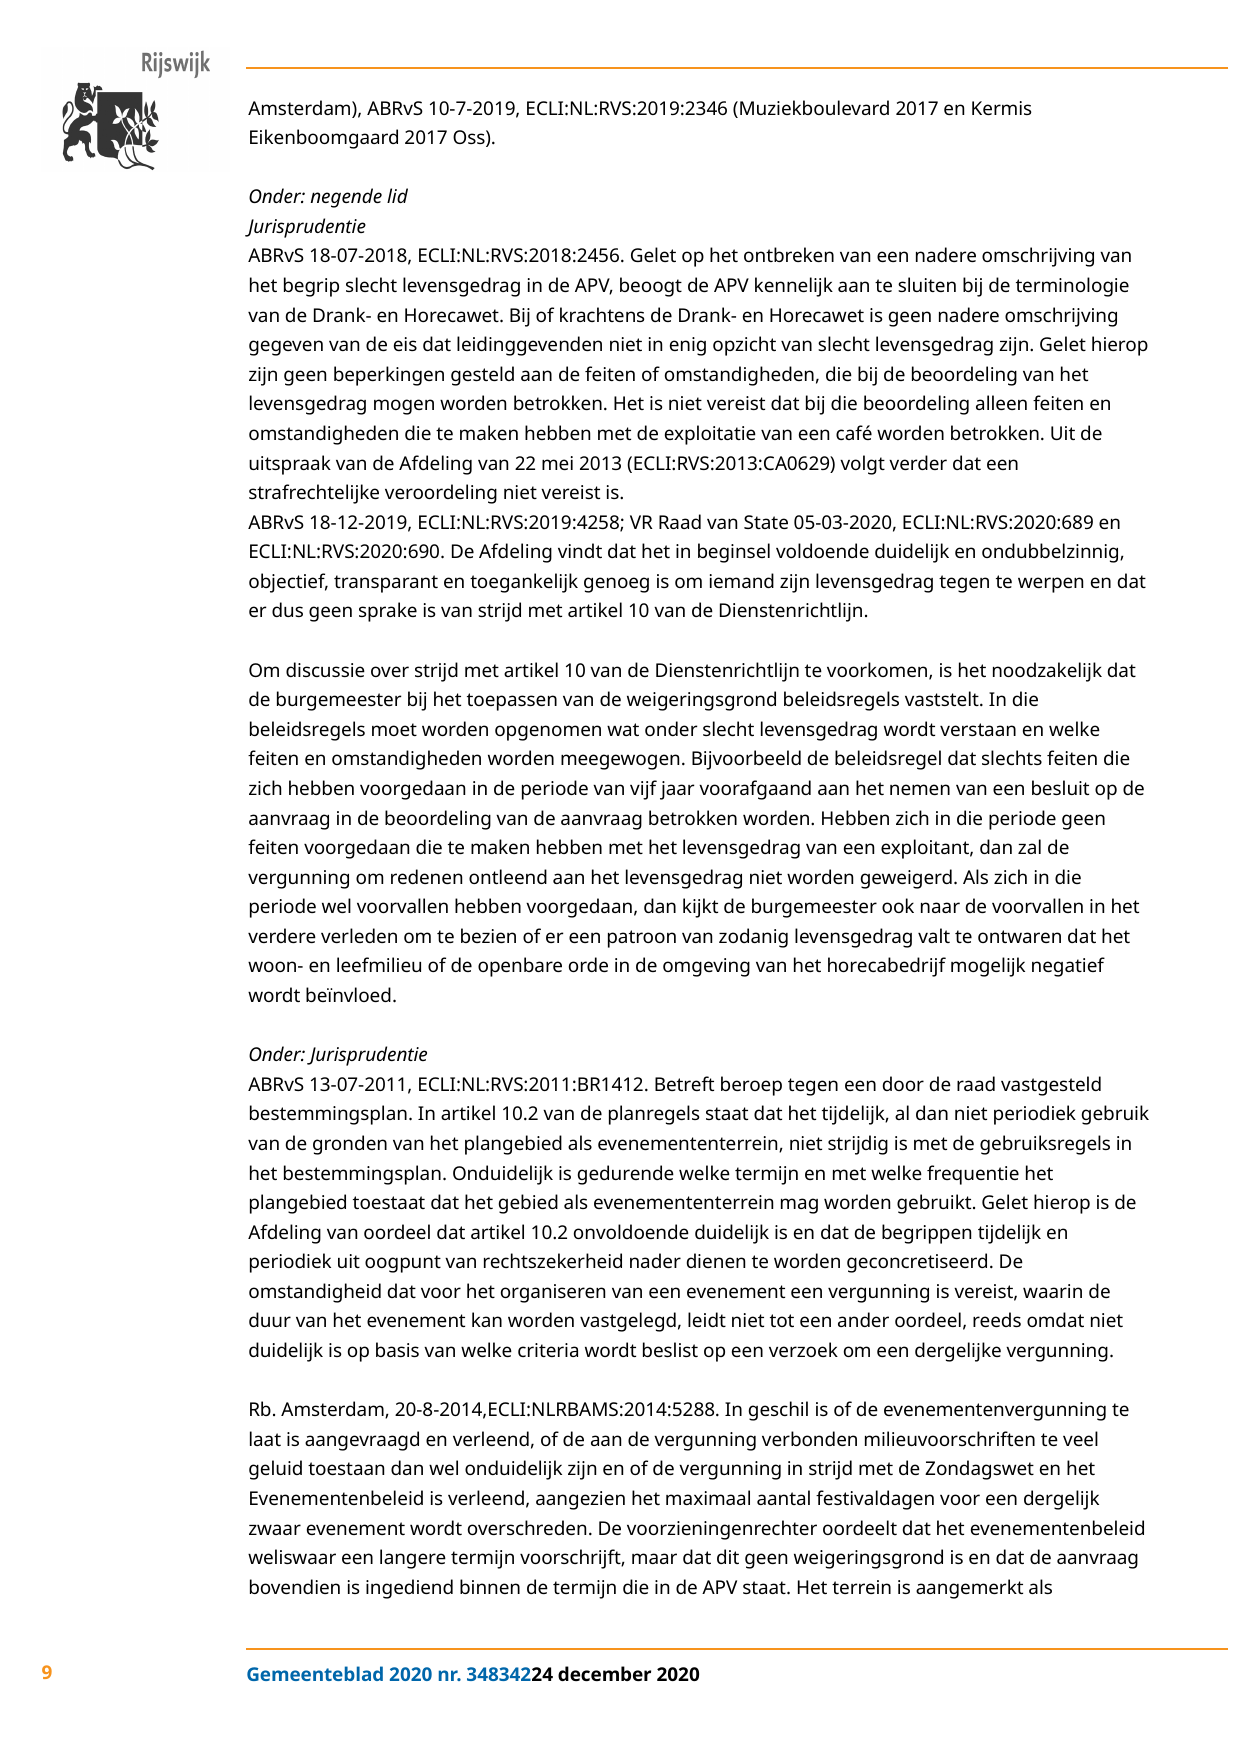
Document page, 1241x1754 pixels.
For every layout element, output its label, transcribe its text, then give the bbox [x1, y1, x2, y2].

text Om discussie over strijd met artikel 10 van de Dienstenrichtlijn te voorkomen, is het noodzakelijk dat de burgemeester bij het toepassen van de weigeringsgrond beleidsregels vaststelt. In die beleidsregels moet worden opgenomen wat onder slecht levensgedrag wordt verstaan en welke feiten en omstandigheden worden meegewogen. Bijvoorbeeld de beleidsregel dat slechts feiten die zich hebben voorgedaan in de periode van vijf jaar voorafgaand aan het nemen van een besluit op de aanvraag in de beoordeling van de aanvraag betrokken worden. Hebben zich in die periode geen feiten voorgedaan die te maken hebben met het levensgedrag van een exploitant, dan zal de vergunning om redenen ontleend aan het levensgedrag niet worden geweigerd. Als zich in die periode wel voorvallen hebben voorgedaan, dan kijkt de burgemeester ook naar de voorvallen in het verdere verleden om te bezien of er een patroon van zodanig levensgedrag valt te ontwaren dat het woon- en leefmilieu of de openbare orde in de omgeving van het horecabedrijf mogelijk negatief wordt beïnvloed. [248, 657, 1152, 1008]
text Onder: Jurisprudentie [248, 1041, 1152, 1067]
text Amsterdam), ABRvS 10-7-2019, ECLI:NL:RVS:2019:2346 (Muziekboulevard 2017 en Kermis Eikenboomgaard 2017 Oss). [248, 95, 1152, 150]
text Onder: negende lid [248, 183, 1152, 209]
text Rb. Amsterdam, 20-8-2014,ECLI:NLRBAMS:2014:5288. In geschil is of de evenementenvergunning te laat is aangevraagd en verleend, of de aan de vergunning verbonden milieuvoorschriften te veel geluid toestaan dan wel onduidelijk zijn en of de vergunning in strijd met de Zondagswet en het Evenementenbeleid is verleend, aangezien het maximaal aantal festivaldagen voor een dergelijk zwaar evenement wordt overschreden. De voorzieningenrechter oordeelt dat het evenementenbeleid weliswaar een langere termijn voorschrijft, maar dat dit geen weigeringsgrond is en dat de aanvraag bovendien is ingediend binnen de termijn die in de APV staat. Het terrein is aangemerkt als [248, 1396, 1152, 1600]
text ABRvS 13-07-2011, ECLI:NL:RVS:2011:BR1412. Betreft beroep tegen een door de raad vastgesteld bestemmingsplan. In artikel 10.2 van de planregels staat dat het tijdelijk, al dan niet periodiek gebruik van de gronden van het plangebied als evenemententerrein, niet strijdig is met de gebruiksregels in het bestemmingsplan. Onduidelijk is gedurende welke termijn en met welke frequentie het plangebied toestaat dat het gebied als evenemententerrein mag worden gebruikt. Gelet hierop is de Afdeling van oordeel dat artikel 10.2 onvoldoende duidelijk is en dat de begrippen tijdelijk en periodiek uit oogpunt van rechtszekerheid nader dienen te worden geconcretiseerd. De omstandigheid dat voor het organiseren van een evenement een vergunning is vereist, waarin de duur van het evenement kan worden vastgelegd, leidt niet tot een ander oordeel, reeds omdat niet duidelijk is op basis van welke criteria wordt beslist op een verzoek om een dergelijke vergunning. [248, 1071, 1152, 1363]
picture [41, 47, 231, 172]
text ABRvS 18-12-2019, ECLI:NL:RVS:2019:4258; VR Raad van State 05-03-2020, ECLI:NL:RVS:2020:689 en ECLI:NL:RVS:2020:690. De Afdeling vindt dat het in beginsel voldoende duidelijk en ondubbelzinnig, objectief, transparant en toegankelijk genoeg is om iemand zijn levensgedrag tegen te werpen en dat er dus geen sprake is van strijd met artikel 10 van de Dienstenrichtlijn. [248, 509, 1152, 623]
text Jurisprudentie [248, 213, 1152, 239]
text ABRvS 18-07-2018, ECLI:NL:RVS:2018:2456. Gelet op het ontbreken van een nadere omschrijving van het begrip slecht levensgedrag in de APV, beoogt de APV kennelijk aan te sluiten bij de terminologie van de Drank- en Horecawet. Bij of krachtens de Drank- en Horecawet is geen nadere omschrijving gegeven van de eis dat leidinggevenden niet in enig opzicht van slecht levensgedrag zijn. Gelet hierop zijn geen beperkingen gesteld aan de feiten of omstandigheden, die bij de beoordeling van het levensgedrag mogen worden betrokken. Het is niet vereist dat bij die beoordeling alleen feiten en omstandigheden die te maken hebben met de exploitatie van een café worden betrokken. Uit de uitspraak van de Afdeling van 22 mei 2013 (ECLI:RVS:2013:CA0629) volgt verder dat een strafrechtelijke veroordeling niet vereist is. [248, 243, 1152, 505]
